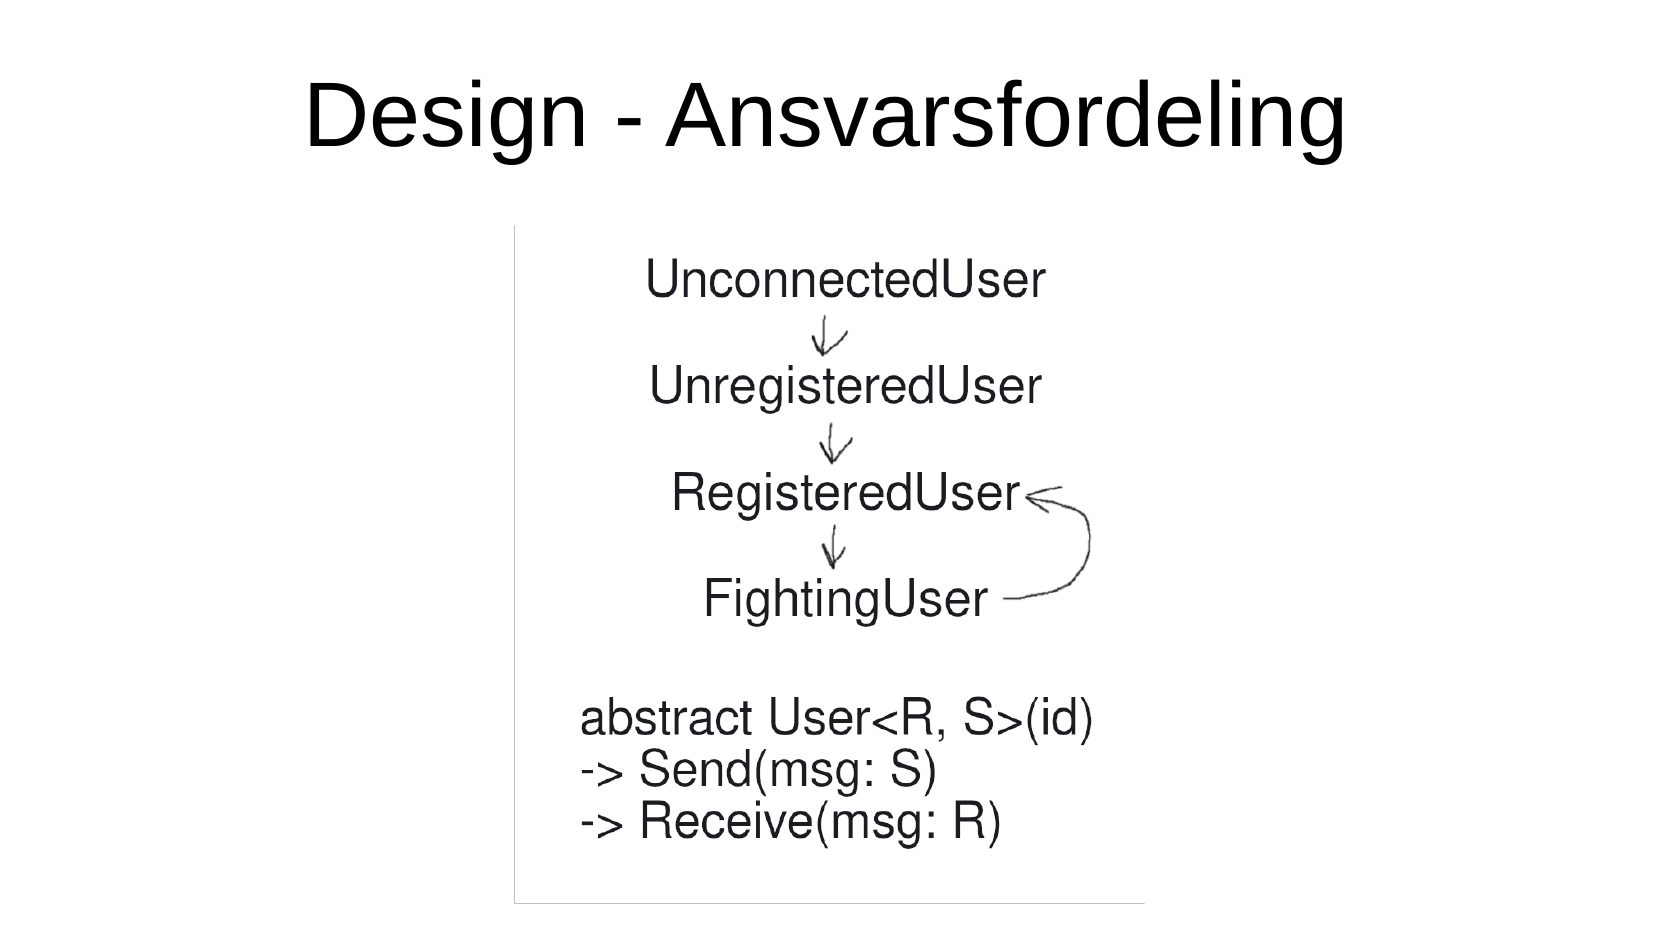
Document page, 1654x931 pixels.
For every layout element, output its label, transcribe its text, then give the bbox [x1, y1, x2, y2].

picture [508, 215, 1145, 904]
title Design - Ansvarsfordeling [82, 37, 1571, 193]
